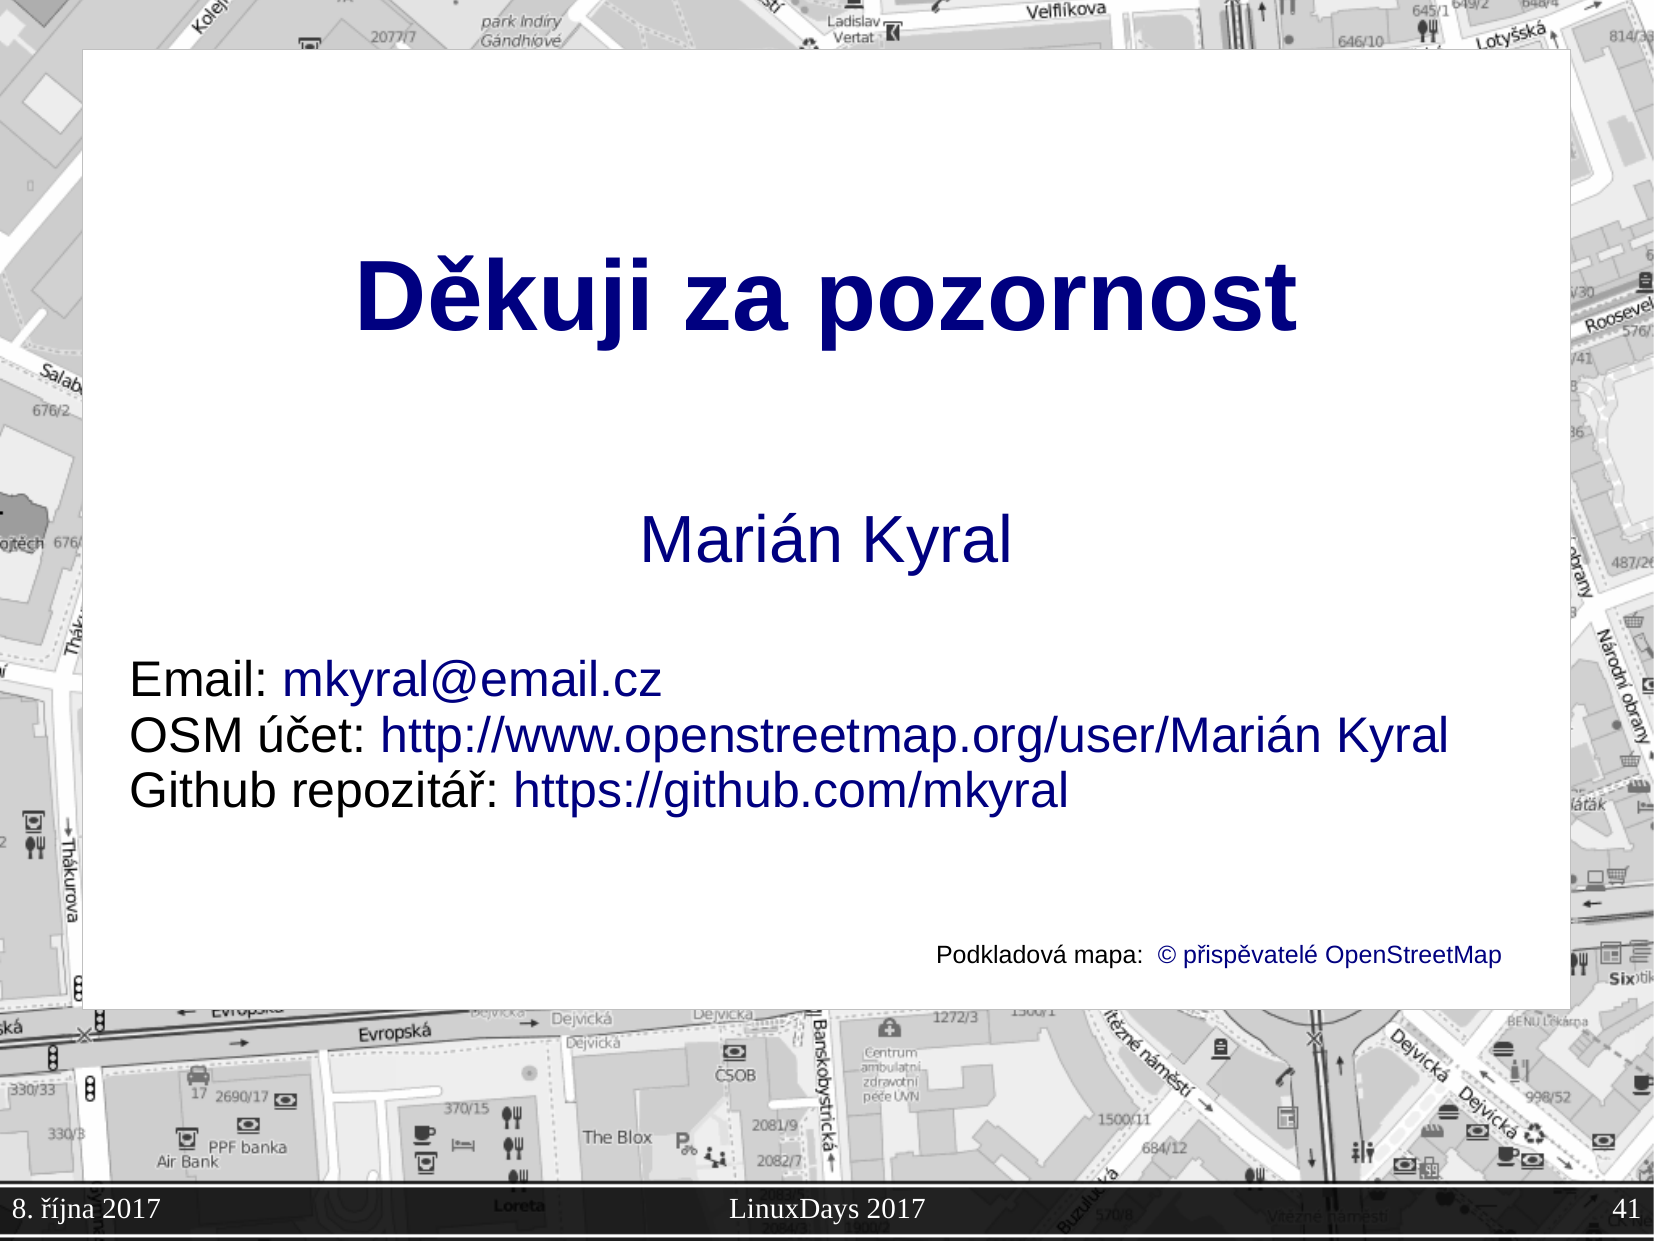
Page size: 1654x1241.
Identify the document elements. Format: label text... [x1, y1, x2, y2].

subtitle Děkuji za pozornost Marián Kyral Email: mkyral@email.cz OSM účet: http://www.openstreetmap.org/user/Marián Kyral Github repozitář: https://github.com/mkyral [82, 49, 1571, 1010]
text_box Podkladová mapa: © přispěvatelé OpenStreetMap [921, 933, 1560, 984]
picture [0, 0, 1654, 1241]
